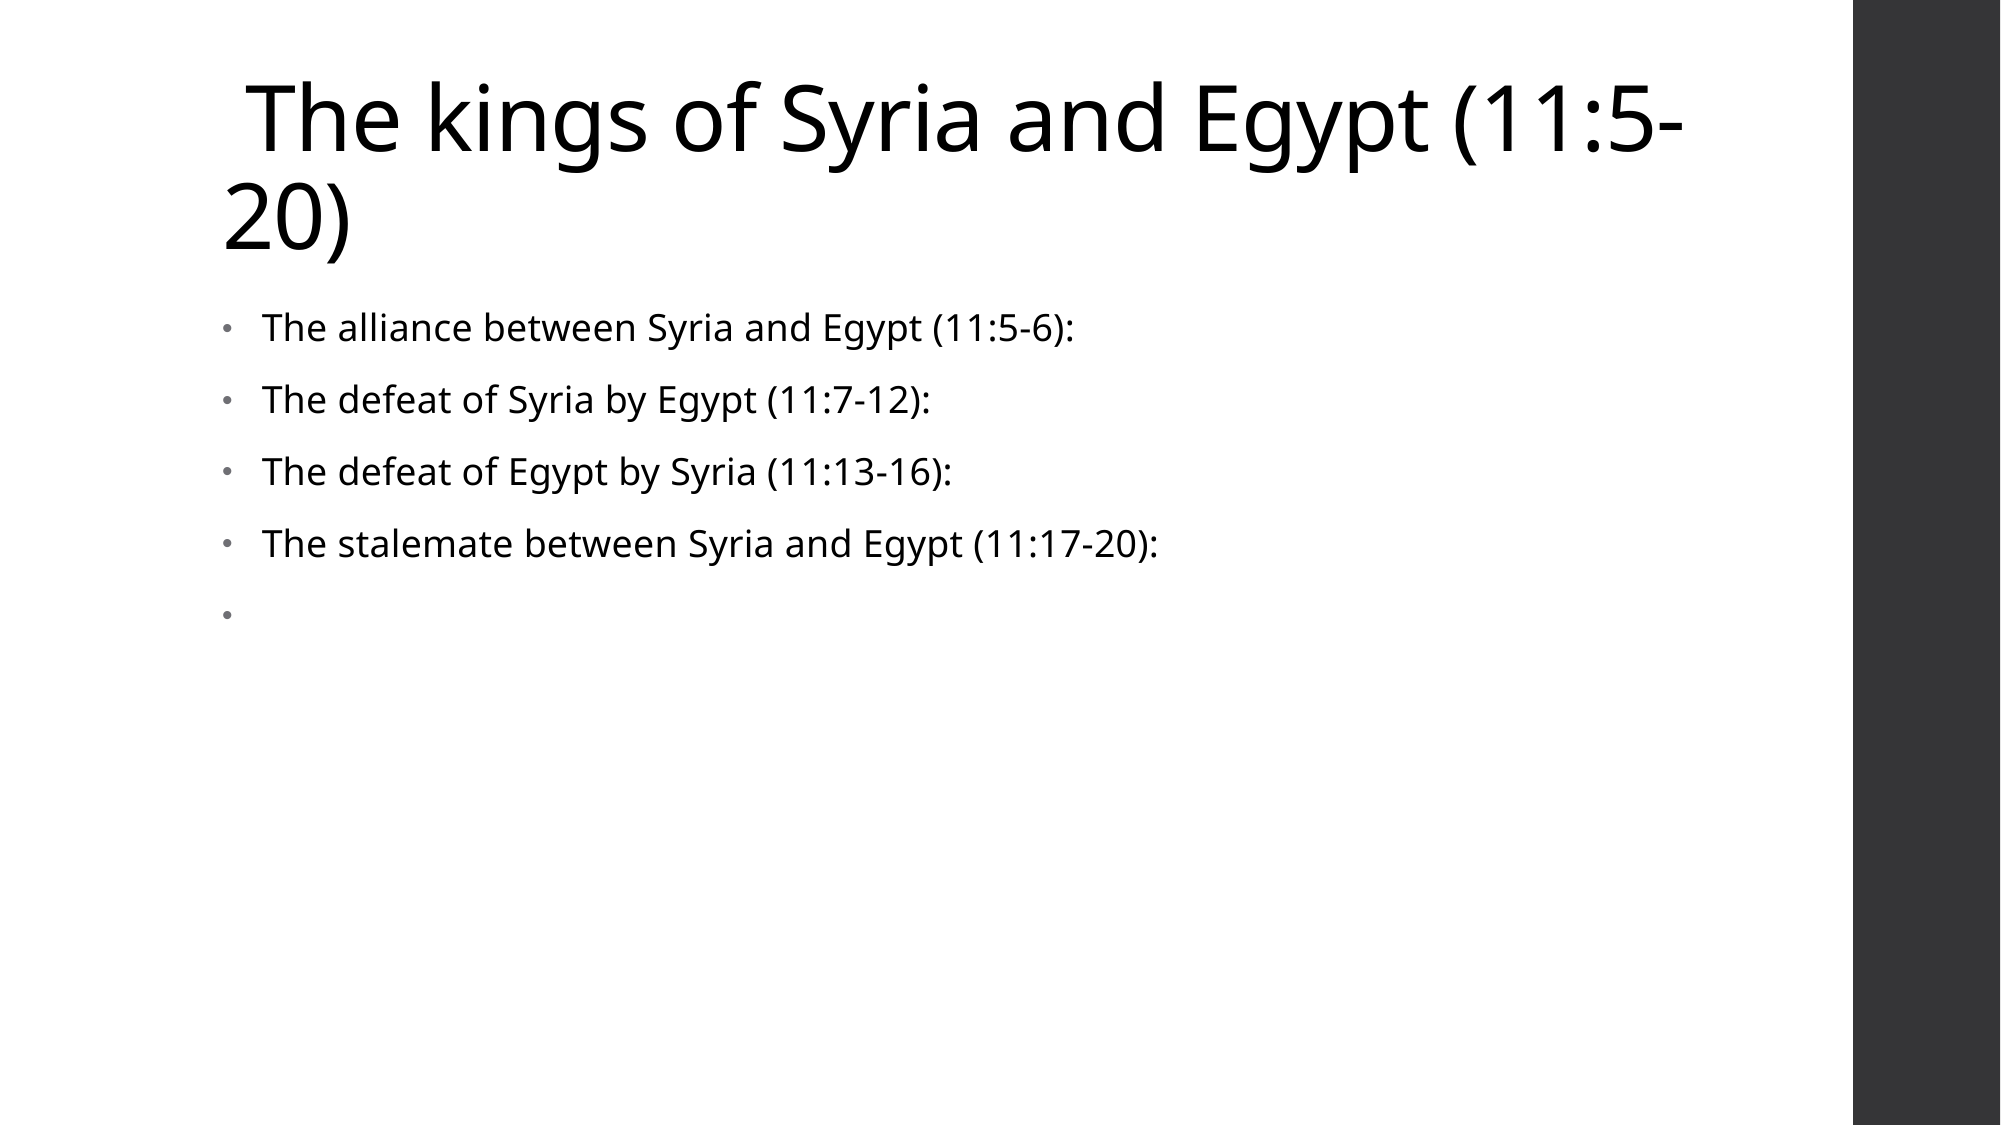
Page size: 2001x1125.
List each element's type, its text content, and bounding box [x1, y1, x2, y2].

list The alliance between Syria and Egypt (11:5-6): The defeat of Syria by Egypt (11:7-12): The defeat of Egypt by Syria (11:13-16): The stalemate between Syria and Egypt (11:17-20): [206, 299, 1617, 1014]
title The kings of Syria and Egypt (11:5-20) [206, 60, 1797, 278]
